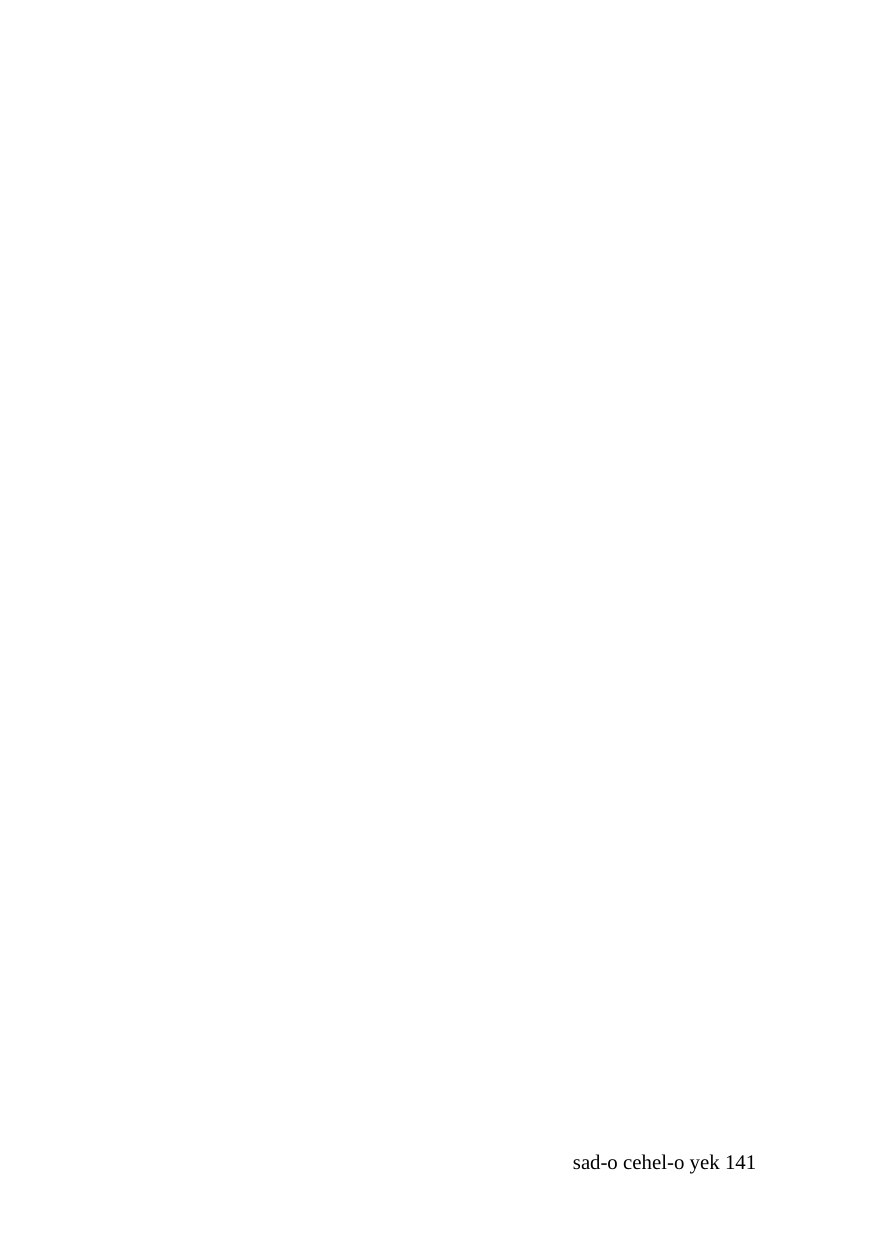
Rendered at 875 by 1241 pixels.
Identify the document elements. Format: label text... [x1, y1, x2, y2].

text sad-o cehel-o yek 141 [118, 1150, 756, 1174]
